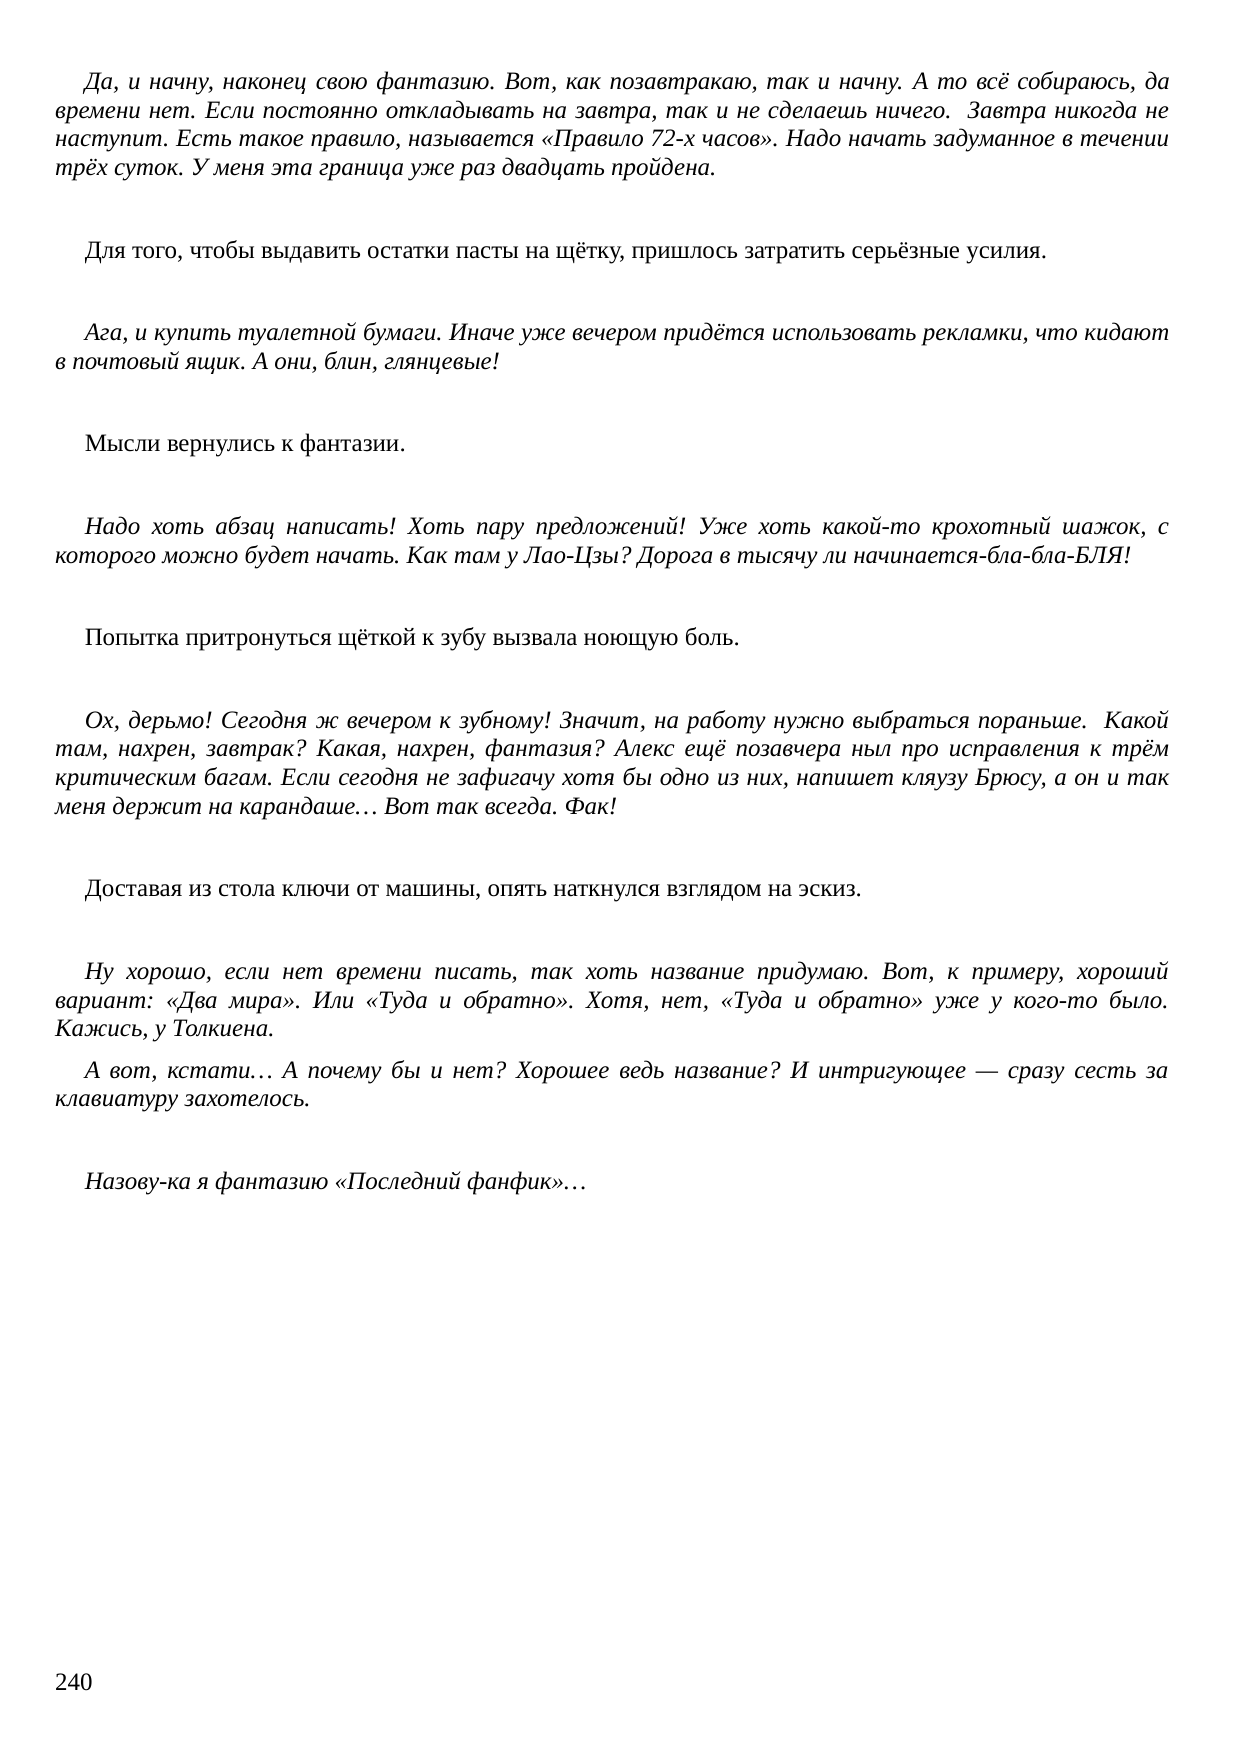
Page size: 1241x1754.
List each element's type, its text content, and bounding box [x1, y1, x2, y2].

text Попытка притронуться щёткой к зубу вызвала ноющую боль. [55, 622, 1173, 651]
text Для того, чтобы выдавить остатки пасты на щётку, пришлось затратить серьёзные усилия. [55, 235, 1173, 263]
text Мысли вернулись к фантазии. [55, 428, 1173, 457]
text Да, и начну, наконец свою фантазию. Вот, как позавтракаю, так и начну. А то всё собираюсь, да времени нет. Если постоянно откладывать на завтра, так и не сделаешь ничего. Завтра никогда не наступит. Есть такое правило, называется «Правило 72-х часов». Надо начать задуманное в течении трёх суток. У меня эта граница уже раз двадцать пройдена. [55, 66, 1173, 181]
text Надо хоть абзац написать! Хоть пару предложений! Уже хоть какой-то крохотный шажок, с которого можно будет начать. Как там у Лао-Цзы? Дорога в тысячу ли начинается-бла-бла-БЛЯ! [55, 511, 1173, 568]
text Доставая из стола ключи от машины, опять наткнулся взглядом на эскиз. [55, 873, 1173, 902]
text Назову-ка я фантазию «Последний фанфик»… [55, 1166, 1173, 1195]
text А вот, кстати… А почему бы и нет? Хорошее ведь название? И интригующее — сразу сесть за клавиатуру захотелось. [55, 1055, 1173, 1112]
text Ага, и купить туалетной бумаги. Иначе уже вечером придётся использовать рекламки, что кидают в почтовый ящик. А они, блин, глянцевые! [55, 317, 1173, 375]
text Ну хорошо, если нет времени писать, так хоть название придумаю. Вот, к примеру, хороший вариант: «Два мира». Или «Туда и обратно». Хотя, нет, «Туда и обратно» уже у кого-то было. Кажись, у Толкиена. [55, 956, 1173, 1042]
text Ох, дерьмо! Сегодня ж вечером к зубному! Значит, на работу нужно выбраться пораньше. Какой там, нахрен, завтрак? Какая, нахрен, фантазия? Алекс ещё позавчера ныл про исправления к трём критическим багам. Если сегодня не зафигачу хотя бы одно из них, напишет кляузу Брюсу, а он и так меня держит на карандаше… Вот так всегда. Фак! [55, 705, 1173, 820]
